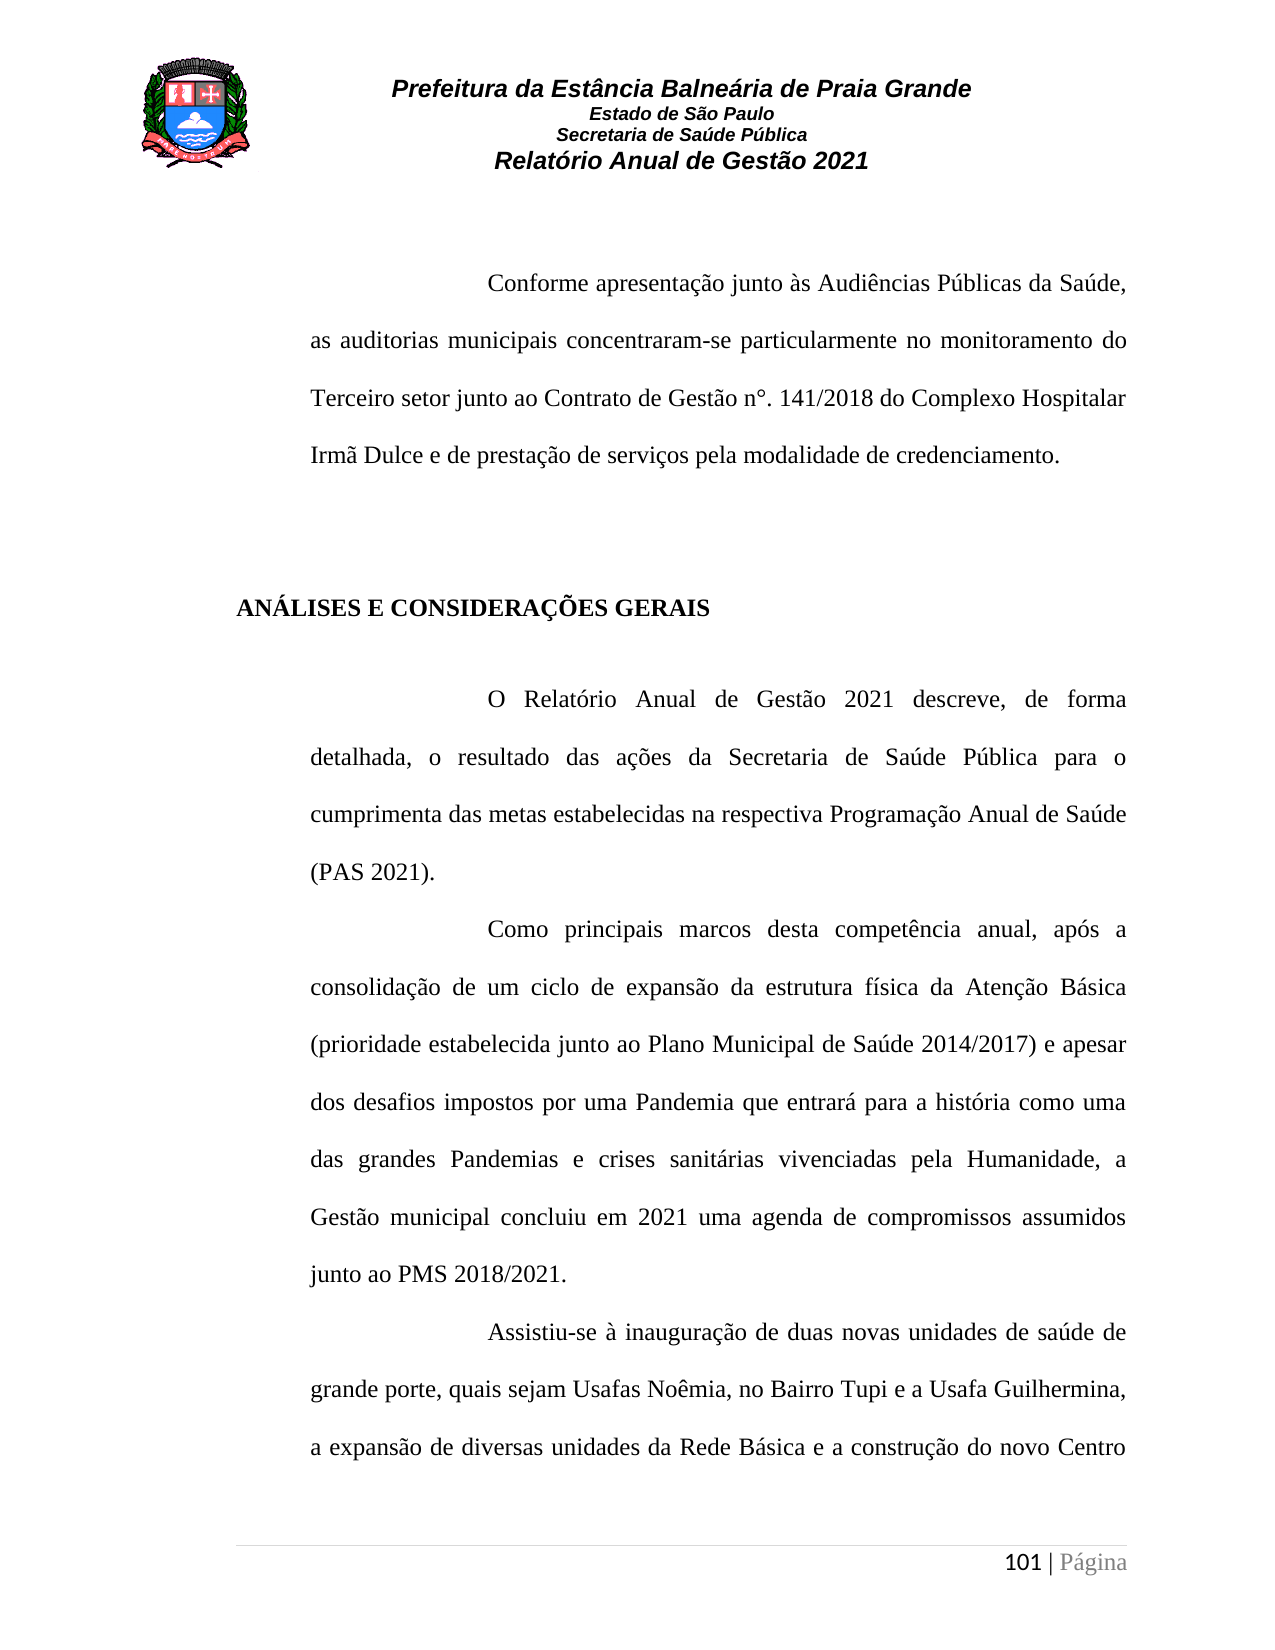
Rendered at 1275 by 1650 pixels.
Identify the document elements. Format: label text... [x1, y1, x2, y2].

text Como principais marcos desta competência anual, após a consolidação de um ciclo de expansão da estrutura física da Atenção Básica (prioridade estabelecida junto ao Plano Municipal de Saúde 2014/2017) e apesar dos desafios impostos por uma Pandemia que entrará para a história como uma das grandes Pandemias e crises sanitárias vivenciadas pela Humanidade, a Gestão municipal concluiu em 2021 uma agenda de compromissos assumidos junto ao PMS 2018/2021. [310, 914, 1127, 1288]
text ANÁLISES E CONSIDERAÇÕES GERAIS [236, 593, 1127, 622]
text Assistiu-se à inauguração de duas novas unidades de saúde de grande porte, quais sejam Usafas Noêmia, no Bairro Tupi e a Usafa Guilhermina, a expansão de diversas unidades da Rede Básica e a construção do novo Centro [310, 1317, 1127, 1461]
picture [132, 55, 259, 172]
text Conforme apresentação junto às Audiências Públicas da Saúde, as auditorias municipais concentraram-se particularmente no monitoramento do Terceiro setor junto ao Contrato de Gestão n°. 141/2018 do Complexo Hospitalar Irmã Dulce e de prestação de serviços pela modalidade de credenciamento. [310, 268, 1127, 469]
text O Relatório Anual de Gestão 2021 descreve, de forma detalhada, o resultado das ações da Secretaria de Saúde Pública para o cumprimenta das metas estabelecidas na respectiva Programação Anual de Saúde (PAS 2021). [310, 684, 1127, 886]
